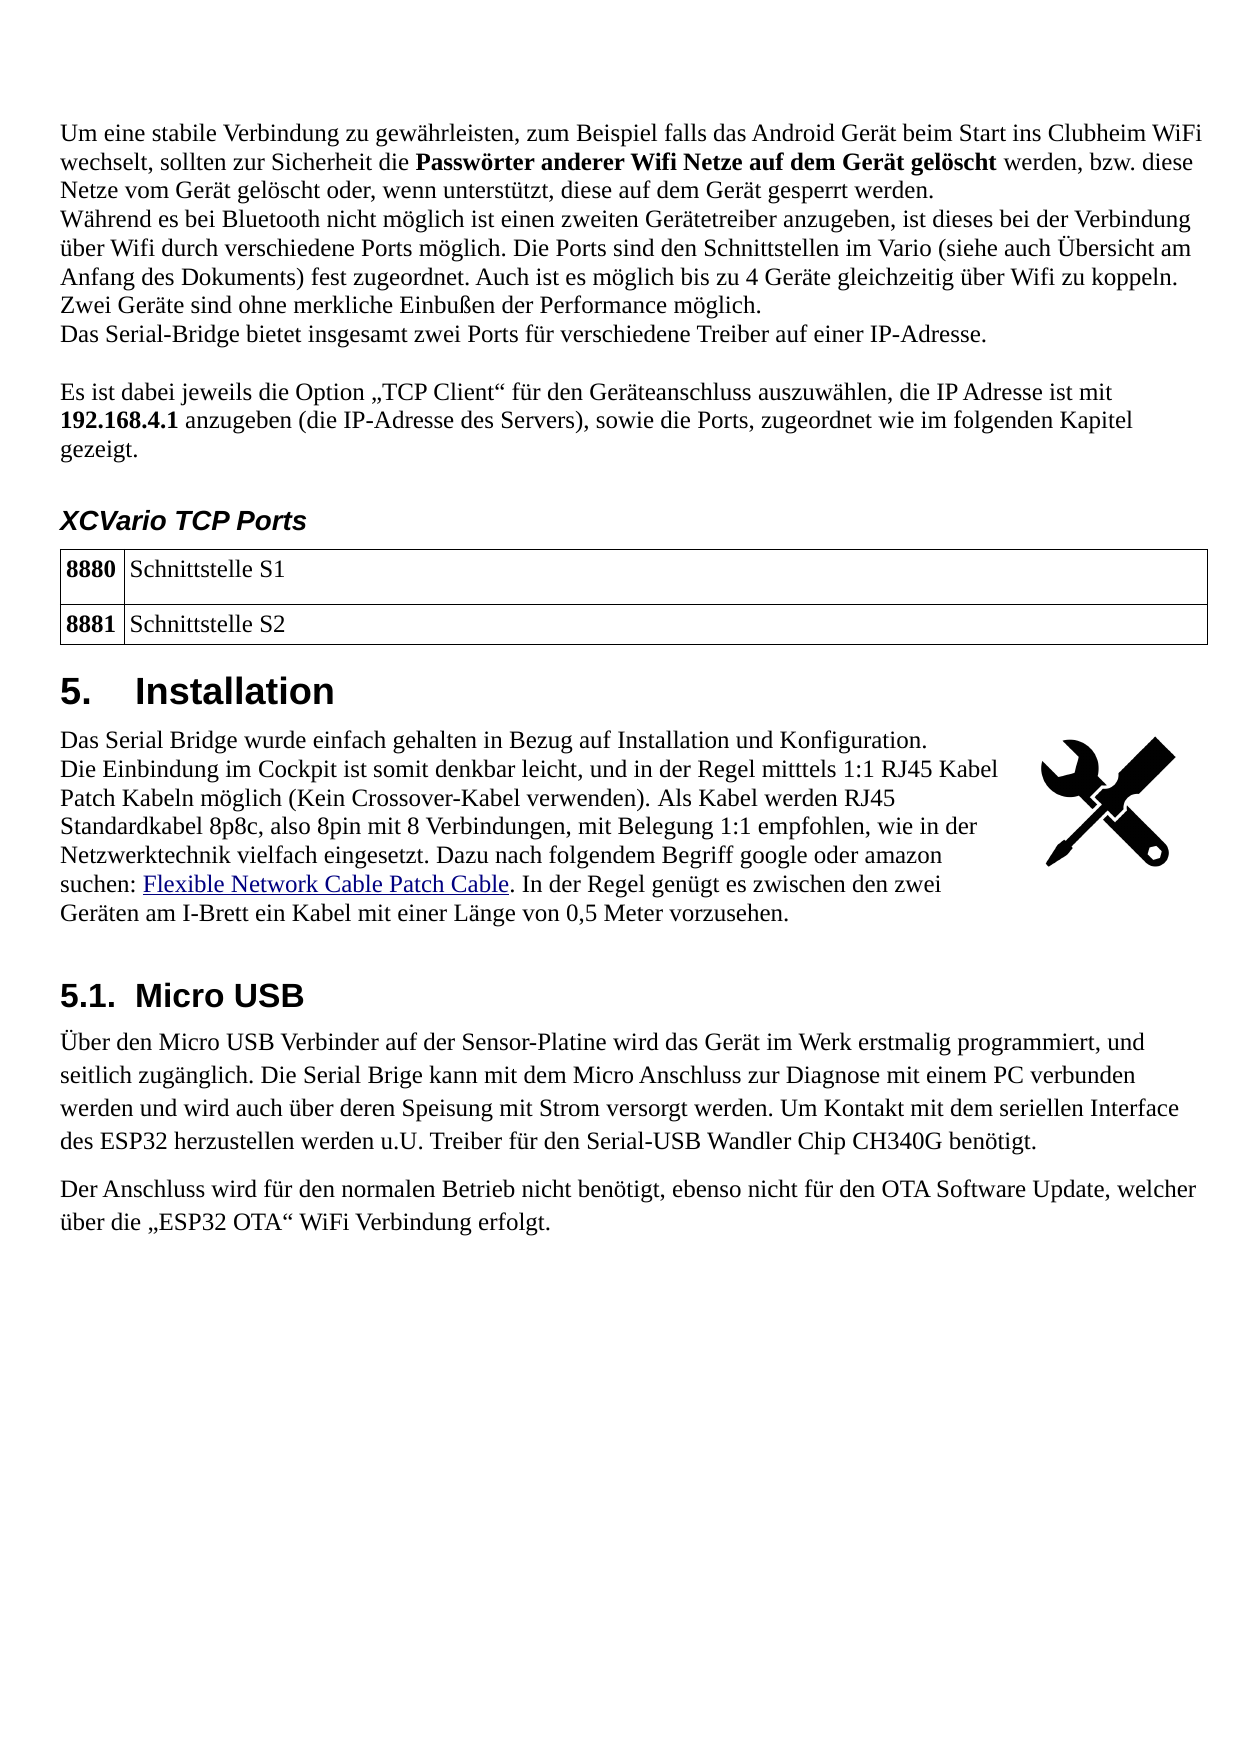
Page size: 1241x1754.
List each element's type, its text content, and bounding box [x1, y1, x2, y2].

text Während es bei Bluetooth nicht möglich ist einen zweiten Gerätetreiber anzugeben, ist dieses bei der Verbindung über Wifi durch verschiedene Ports möglich. Die Ports sind den Schnittstellen im Vario (siehe auch Übersicht am Anfang des Dokuments) fest zugeordnet. Auch ist es möglich bis zu 4 Geräte gleichzeitig über Wifi zu koppeln. Zwei Geräte sind ohne merkliche Einbußen der Performance möglich. [60, 204, 1207, 319]
text Es ist dabei jeweils die Option „TCP Client“ für den Geräteanschluss auszuwählen, die IP Adresse ist mit 192.168.4.1 anzugeben (die IP-Adresse des Servers), sowie die Ports, zugeordnet wie im folgenden Kapitel gezeigt. [60, 377, 1207, 463]
subtitle Installation [60, 669, 1207, 713]
table_header Schnittstelle S1 [125, 550, 1207, 604]
table_cell 8881 [61, 605, 124, 644]
text Über den Micro USB Verbinder auf der Sensor-Platine wird das Gerät im Werk erstmalig programmiert, und seitlich zugänglich. Die Serial Brige kann mit dem Micro Anschluss zur Diagnose mit einem PC verbunden werden und wird auch über deren Speisung mit Strom versorgt werden. Um Kontakt mit dem seriellen Interface des ESP32 herzustellen werden u.U. Treiber für den Serial-USB Wandler Chip CH340G benötigt. [60, 1027, 1207, 1155]
text Um eine stabile Verbindung zu gewährleisten, zum Beispiel falls das Android Gerät beim Start ins Clubheim WiFi wechselt, sollten zur Sicherheit die Passwörter anderer Wifi Netze auf dem Gerät gelöscht werden, bzw. diese Netze vom Gerät gelöscht oder, wenn unterstützt, diese auf dem Gerät gesperrt werden. [60, 118, 1207, 204]
subtitle XCVario TCP Ports [60, 504, 1207, 536]
text Das Serial-Bridge bietet insgesamt zwei Ports für verschiedene Treiber auf einer IP-Adresse. [60, 319, 1207, 348]
table_cell Schnittstelle S2 [125, 605, 1207, 644]
text Die Einbindung im Cockpit ist somit denkbar leicht, und in der Regel mitttels 1:1 RJ45 Kabel Patch Kabeln möglich (Kein Crossover-Kabel verwenden). Als Kabel werden RJ45 Standardkabel 8p8c, also 8pin mit 8 Verbindungen, mit Belegung 1:1 empfohlen, wie in der Netzwerktechnik vielfach eingesetzt. Dazu nach folgendem Begriff google oder amazon suchen: Flexible Network Cable Patch Cable. In der Regel genügt es zwischen den zwei Geräten am I-Brett ein Kabel mit einer Länge von 0,5 Meter vorzusehen. [60, 754, 1207, 926]
subtitle Micro USB [60, 976, 1207, 1015]
text Der Anschluss wird für den normalen Betrieb nicht benötigt, ebenso nicht für den OTA Software Update, welcher über die „ESP32 OTA“ WiFi Verbindung erfolgt. [60, 1174, 1207, 1236]
table_header 8880 [61, 550, 124, 604]
picture [1032, 725, 1185, 878]
text Das Serial Bridge wurde einfach gehalten in Bezug auf Installation und Konfiguration. [60, 725, 1032, 754]
